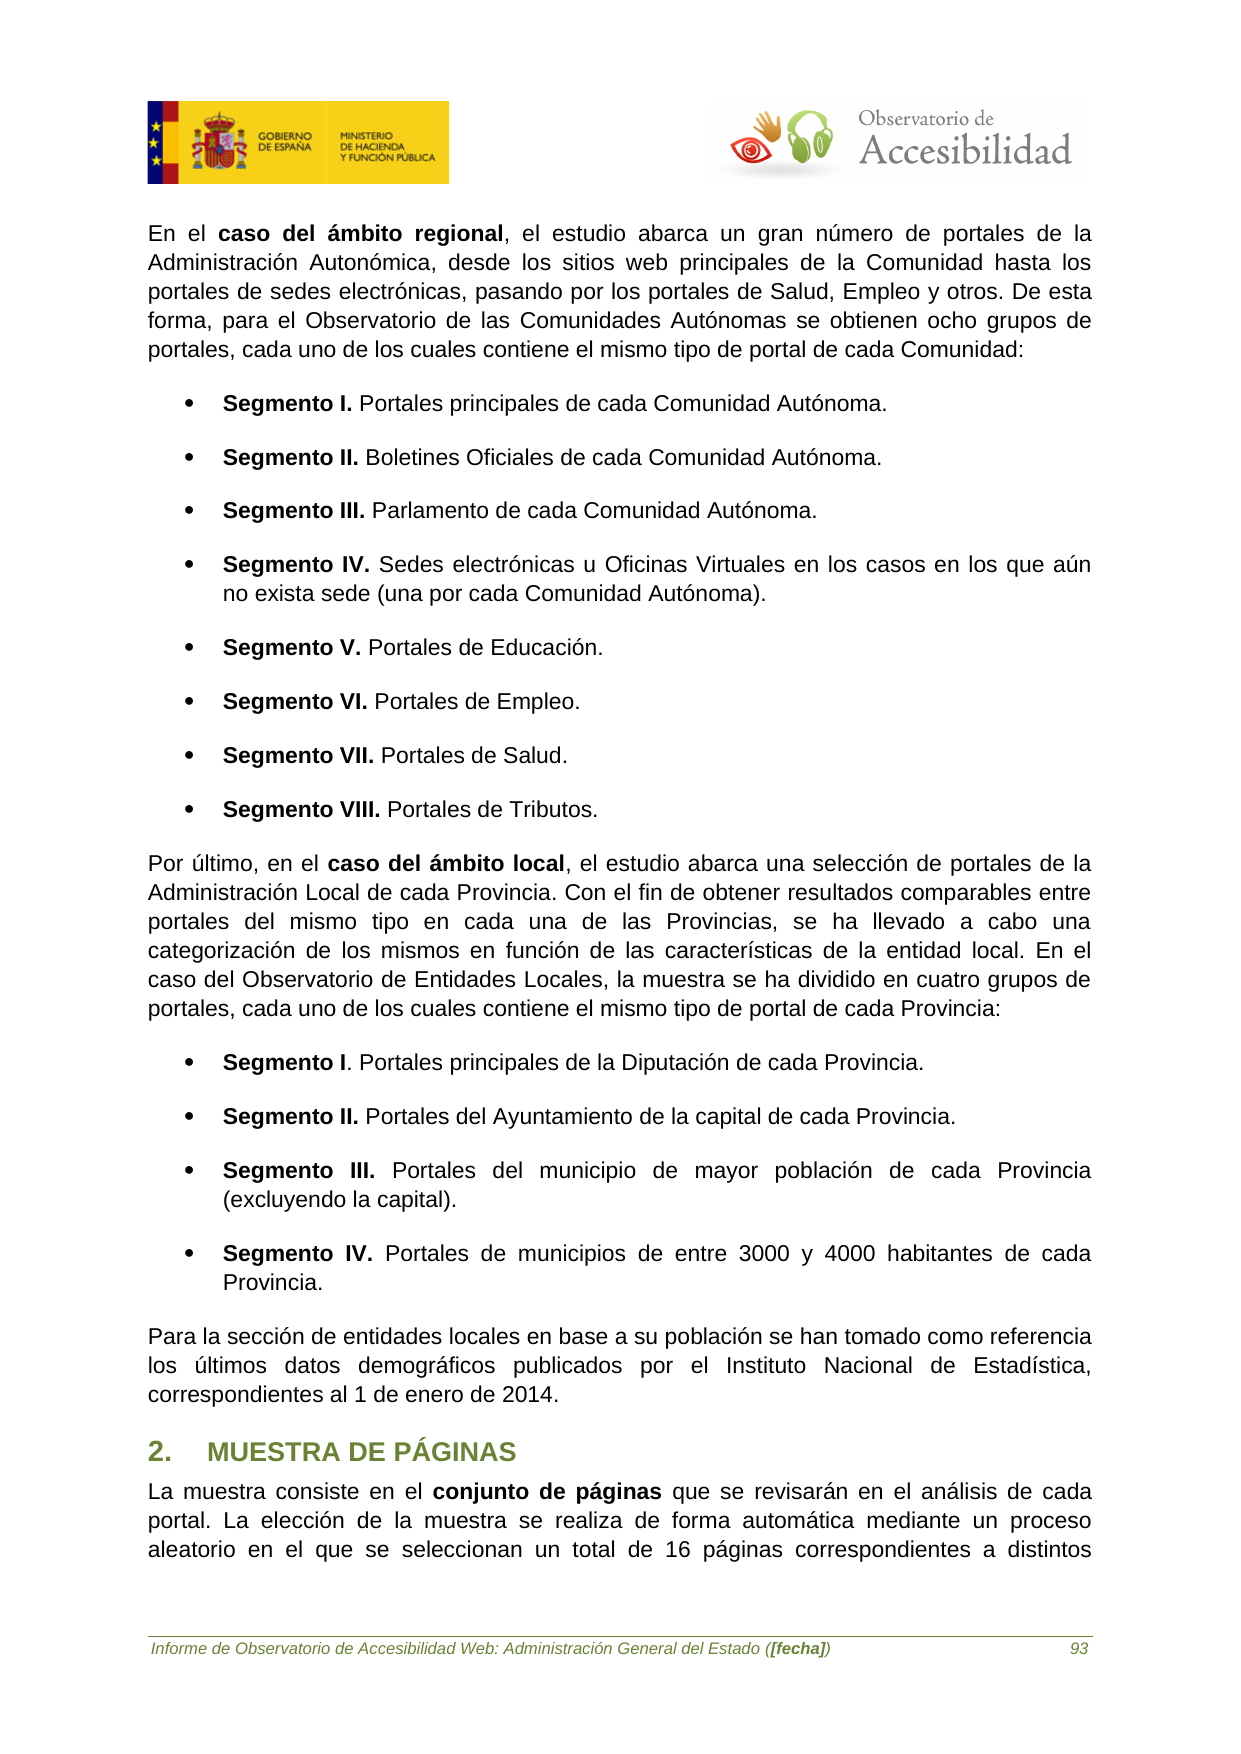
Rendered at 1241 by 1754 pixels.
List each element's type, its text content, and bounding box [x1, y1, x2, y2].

picture [147, 101, 450, 184]
list Segmento II. Boletines Oficiales de cada Comunidad Autónoma. [185, 443, 1092, 470]
subtitle Muestra de páginas [148, 1434, 1092, 1468]
text Para la sección de entidades locales en base a su población se han tomado como referencia los últimos datos demográficos publicados por el Instituto Nacional de Estadística, correspondientes al 1 de enero de 2014. [148, 1323, 1092, 1407]
list Segmento I. Portales principales de la Diputación de cada Provincia. [185, 1049, 1092, 1075]
list Segmento II. Portales del Ayuntamiento de la capital de cada Provincia. [185, 1103, 1092, 1129]
list Segmento I. Portales principales de cada Comunidad Autónoma. [185, 389, 1092, 416]
list Segmento IV. Portales de municipios de entre 3000 y 4000 habitantes de cada Provincia. [185, 1240, 1092, 1295]
list Segmento V. Portales de Educación. [185, 634, 1092, 661]
list Segmento III. Parlamento de cada Comunidad Autónoma. [185, 497, 1092, 524]
text En el caso del ámbito regional, el estudio abarca un gran número de portales de la Administración Autonómica, desde los sitios web principales de la Comunidad hasta los portales de sedes electrónicas, pasando por los portales de Salud, Empleo y otros. De esta forma, para el Observatorio de las Comunidades Autónomas se obtienen ocho grupos de portales, cada uno de los cuales contiene el mismo tipo de portal de cada Comunidad: [148, 220, 1092, 362]
text Por último, en el caso del ámbito local, el estudio abarca una selección de portales de la Administración Local de cada Provincia. Con el fin de obtener resultados comparables entre portales del mismo tipo en cada una de las Provincias, se ha llevado a cabo una categorización de los mismos en función de las características de la entidad local. En el caso del Observatorio de Entidades Locales, la muestra se ha dividido en cuatro grupos de portales, cada uno de los cuales contiene el mismo tipo de portal de cada Provincia: [148, 850, 1092, 1021]
list Segmento VIII. Portales de Tributos. [185, 796, 1092, 822]
text La muestra consiste en el conjunto de páginas que se revisarán en el análisis de cada portal. La elección de la muestra se realiza de forma automática mediante un proceso aleatorio en el que se seleccionan un total de 16 páginas correspondientes a distintos [148, 1478, 1092, 1562]
list Segmento III. Portales del municipio de mayor población de cada Provincia (excluyendo la capital). [185, 1157, 1092, 1212]
picture [710, 101, 1086, 184]
list Segmento VI. Portales de Empleo. [185, 688, 1092, 714]
list Segmento IV. Sedes electrónicas u Oficinas Virtuales en los casos en los que aún no exista sede (una por cada Comunidad Autónoma). [185, 551, 1092, 607]
list Segmento VII. Portales de Salud. [185, 742, 1092, 768]
